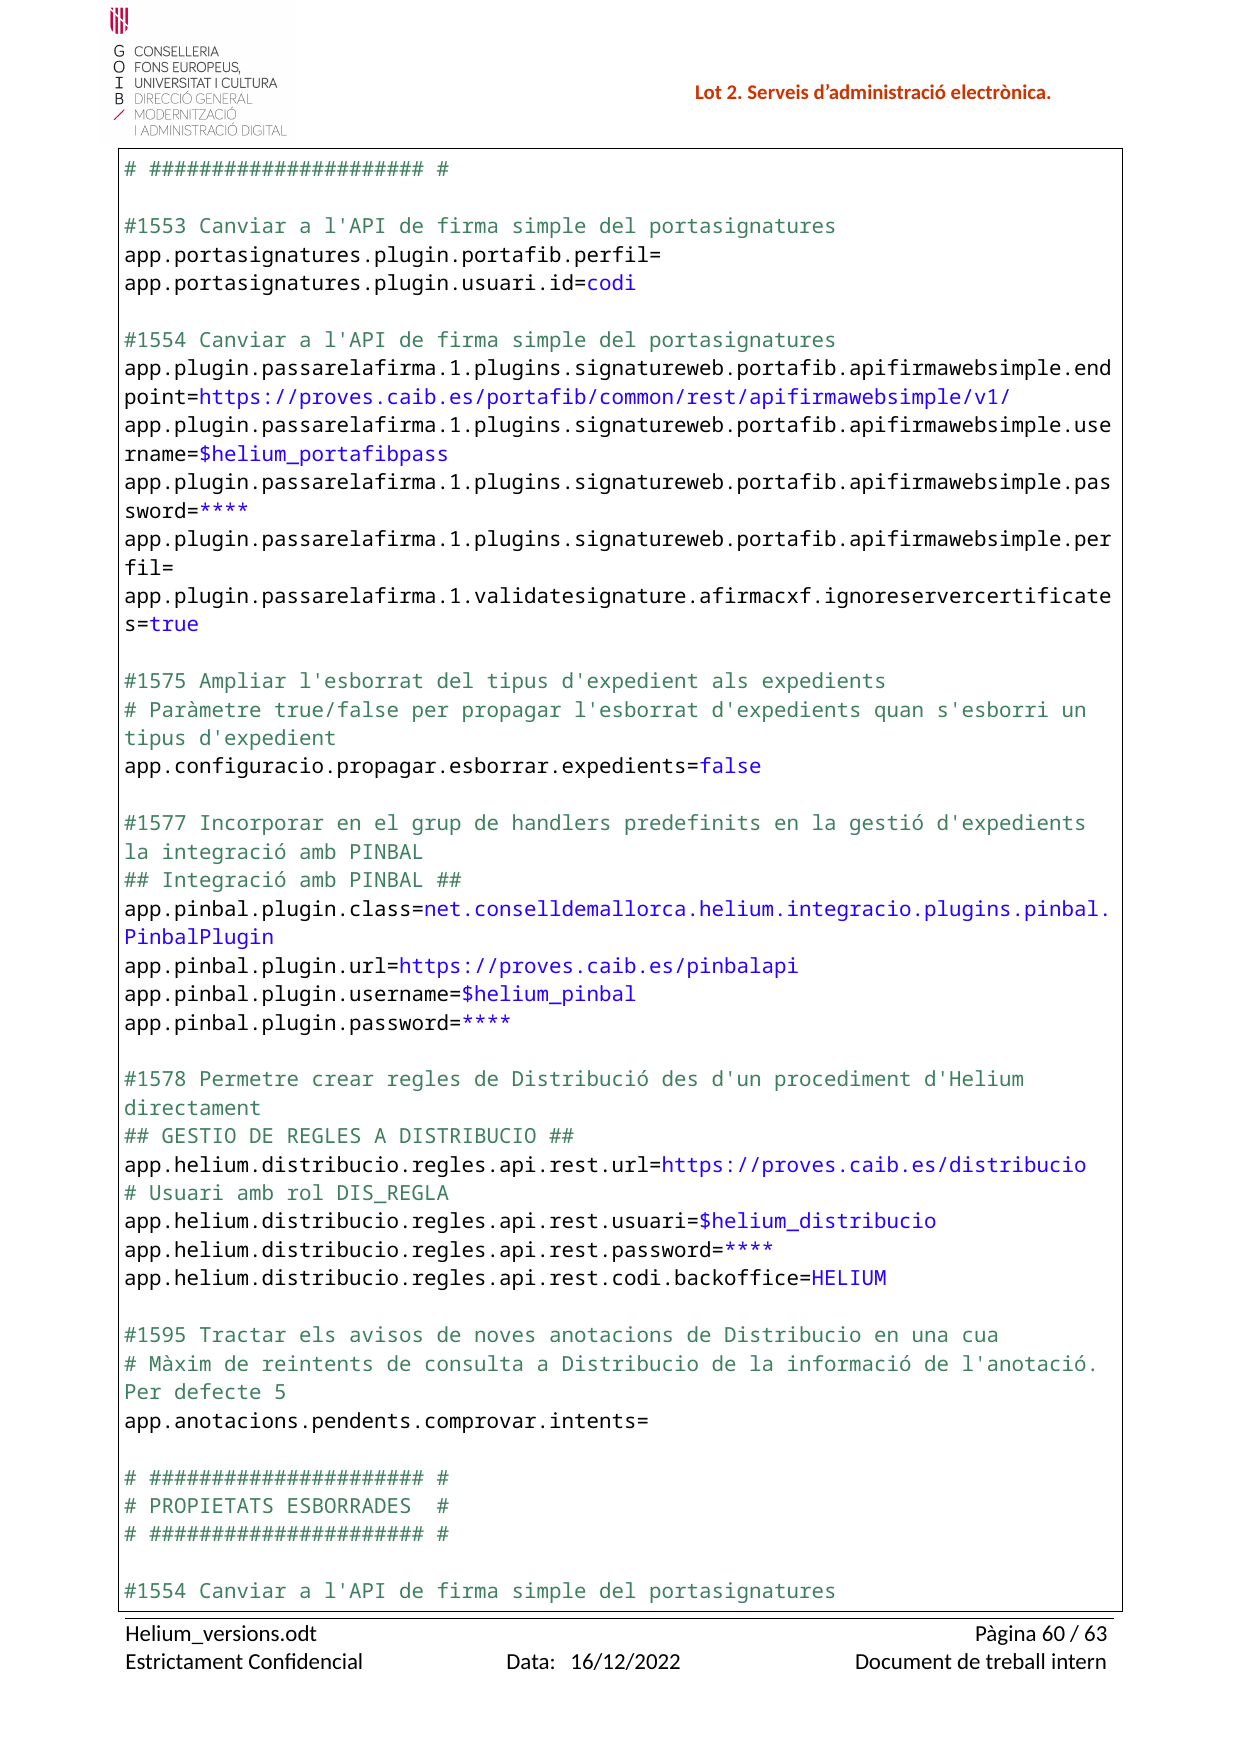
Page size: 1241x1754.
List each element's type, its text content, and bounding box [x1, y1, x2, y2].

table_header # ###################### # #1553 Canviar a l'API de firma simple del portasignatures app.portasignatures.plugin.portafib.perfil= app.portasignatures.plugin.usuari.id=codi #1554 Canviar a l'API de firma simple del portasignatures app.plugin.passarelafirma.1.plugins.signatureweb.portafib.apifirmawebsimple.endpoint=https://proves.caib.es/portafib/common/rest/apifirmawebsimple/v1/ app.plugin.passarelafirma.1.plugins.signatureweb.portafib.apifirmawebsimple.username=$helium_portafibpass app.plugin.passarelafirma.1.plugins.signatureweb.portafib.apifirmawebsimple.password=**** app.plugin.passarelafirma.1.plugins.signatureweb.portafib.apifirmawebsimple.perfil= app.plugin.passarelafirma.1.validatesignature.afirmacxf.ignoreservercertificates=true #1575 Ampliar l'esborrat del tipus d'expedient als expedients # Paràmetre true/false per propagar l'esborrat d'expedients quan s'esborri un tipus d'expedient app.configuracio.propagar.esborrar.expedients=false #1577 Incorporar en el grup de handlers predefinits en la gestió d'expedients la integració amb PINBAL ## Integració amb PINBAL ## app.pinbal.plugin.class=net.conselldemallorca.helium.integracio.plugins.pinbal.PinbalPlugin app.pinbal.plugin.url=https://proves.caib.es/pinbalapi app.pinbal.plugin.username=$helium_pinbal app.pinbal.plugin.password=**** #1578 Permetre crear regles de Distribució des d'un procediment d'Helium directament ## GESTIO DE REGLES A DISTRIBUCIO ## app.helium.distribucio.regles.api.rest.url=https://proves.caib.es/distribucio # Usuari amb rol DIS_REGLA app.helium.distribucio.regles.api.rest.usuari=$helium_distribucio app.helium.distribucio.regles.api.rest.password=**** app.helium.distribucio.regles.api.rest.codi.backoffice=HELIUM #1595 Tractar els avisos de noves anotacions de Distribucio en una cua # Màxim de reintents de consulta a Distribucio de la informació de l'anotació. Per defecte 5 app.anotacions.pendents.comprovar.intents= # ###################### # # PROPIETATS ESBORRADES # # ###################### # #1554 Canviar a l'API de firma simple del portasignatures [119, 149, 1122, 1611]
picture [100, 0, 297, 144]
